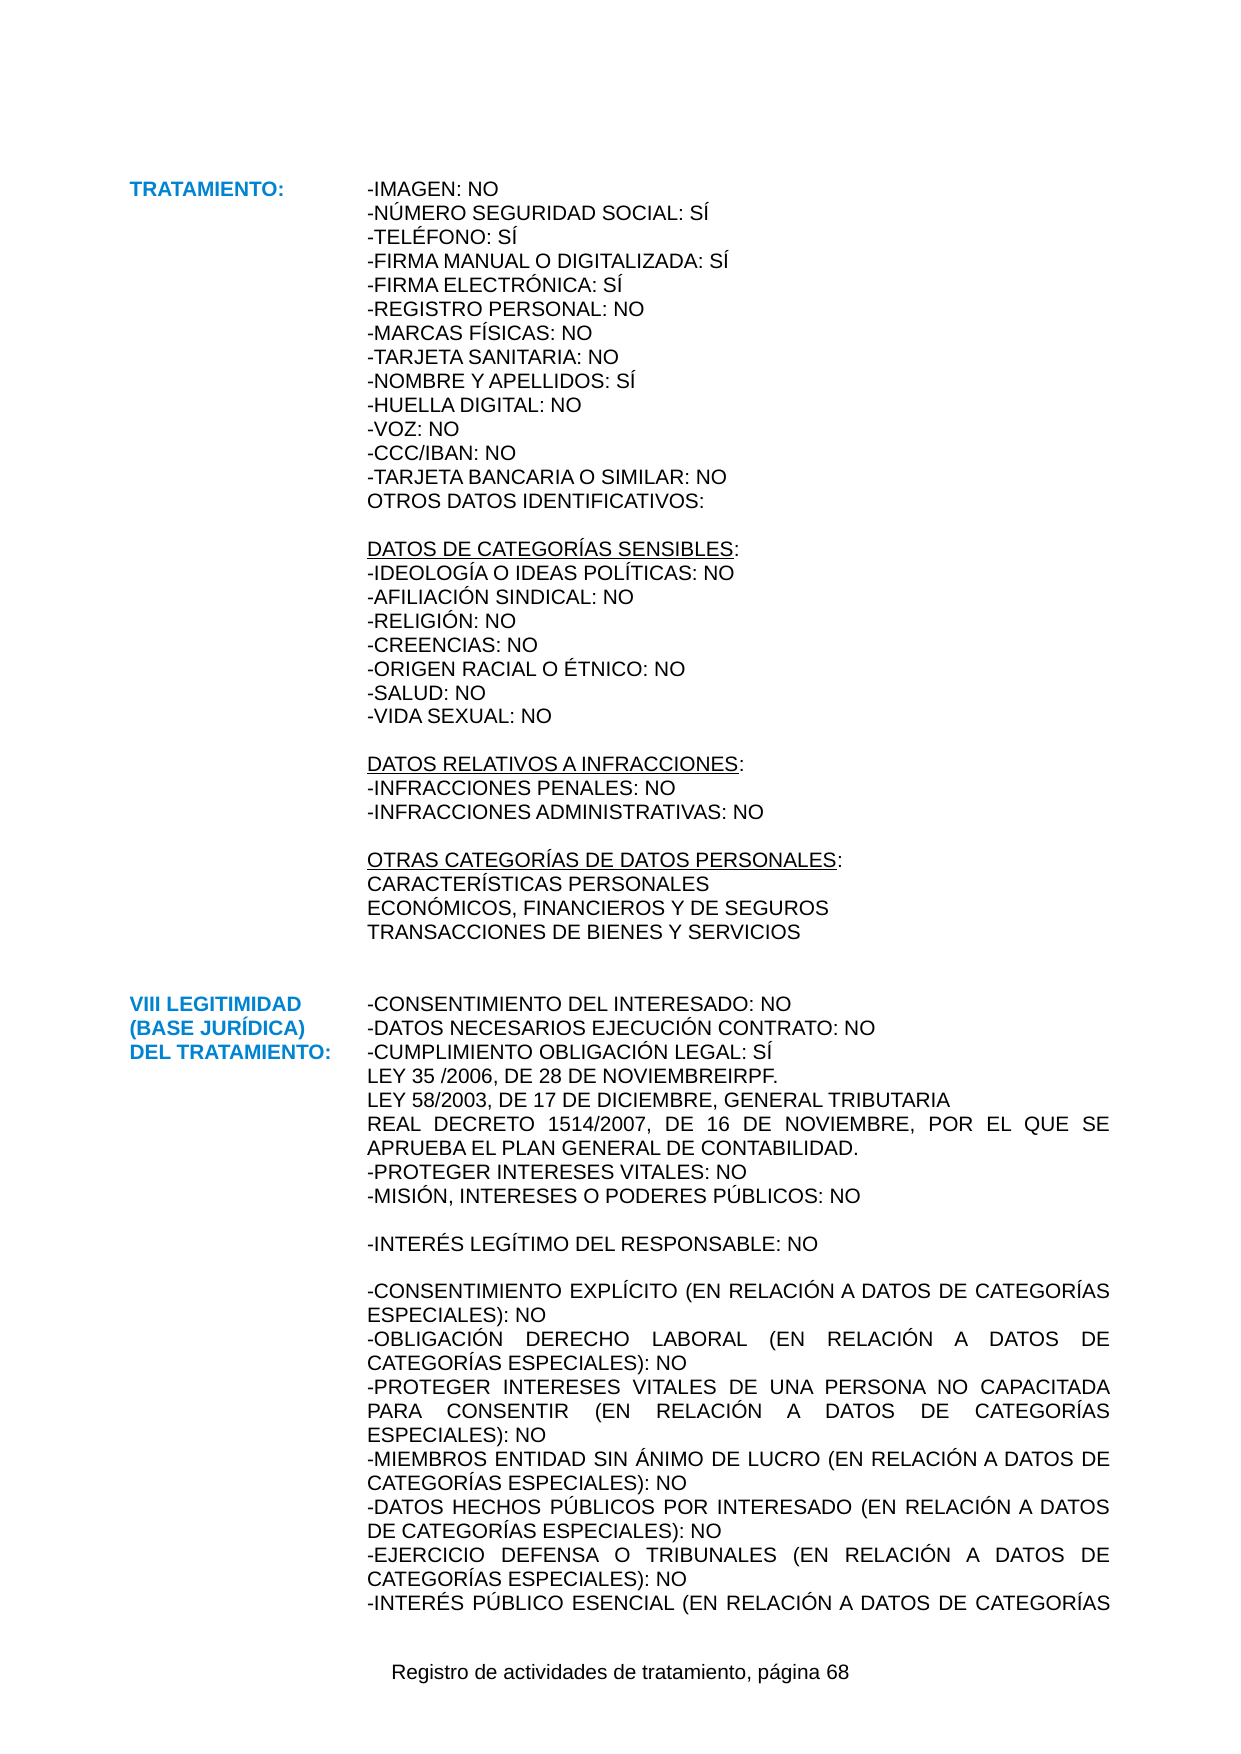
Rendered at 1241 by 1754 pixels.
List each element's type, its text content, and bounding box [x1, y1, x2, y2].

table_cell TRATAMIENTO: [118, 177, 356, 992]
table_cell VIII LEGITIMIDAD (BASE JURÍDICA) DEL TRATAMIENTO: [118, 992, 356, 1615]
table_cell -IMAGEN: NO -NÚMERO SEGURIDAD SOCIAL: SÍ -TELÉFONO: SÍ -FIRMA MANUAL O DIGITALIZADA: SÍ -FIRMA ELECTRÓNICA: SÍ -REGISTRO PERSONAL: NO -MARCAS FÍSICAS: NO -TARJETA SANITARIA: NO -NOMBRE Y APELLIDOS: SÍ -HUELLA DIGITAL: NO -VOZ: NO -CCC/IBAN: NO -TARJETA BANCARIA O SIMILAR: NO OTROS DATOS IDENTIFICATIVOS: DATOS DE CATEGORÍAS SENSIBLES: -IDEOLOGÍA O IDEAS POLÍTICAS: NO -AFILIACIÓN SINDICAL: NO -RELIGIÓN: NO -CREENCIAS: NO -ORIGEN RACIAL O ÉTNICO: NO -SALUD: NO -VIDA SEXUAL: NO DATOS RELATIVOS A INFRACCIONES: -INFRACCIONES PENALES: NO -INFRACCIONES ADMINISTRATIVAS: NO OTRAS CATEGORÍAS DE DATOS PERSONALES: CARACTERÍSTICAS PERSONALES ECONÓMICOS, FINANCIEROS Y DE SEGUROS TRANSACCIONES DE BIENES Y SERVICIOS [356, 177, 1122, 992]
table_cell -CONSENTIMIENTO DEL INTERESADO: NO -DATOS NECESARIOS EJECUCIÓN CONTRATO: NO -CUMPLIMIENTO OBLIGACIÓN LEGAL: SÍ LEY 35 /2006, DE 28 DE NOVIEMBREIRPF. LEY 58/2003, DE 17 DE DICIEMBRE, GENERAL TRIBUTARIA REAL DECRETO 1514/2007, DE 16 DE NOVIEMBRE, POR EL QUE SE APRUEBA EL PLAN GENERAL DE CONTABILIDAD. -PROTEGER INTERESES VITALES: NO -MISIÓN, INTERESES O PODERES PÚBLICOS: NO -INTERÉS LEGÍTIMO DEL RESPONSABLE: NO -CONSENTIMIENTO EXPLÍCITO (EN RELACIÓN A DATOS DE CATEGORÍAS ESPECIALES): NO -OBLIGACIÓN DERECHO LABORAL (EN RELACIÓN A DATOS DE CATEGORÍAS ESPECIALES): NO -PROTEGER INTERESES VITALES DE UNA PERSONA NO CAPACITADA PARA CONSENTIR (EN RELACIÓN A DATOS DE CATEGORÍAS ESPECIALES): NO -MIEMBROS ENTIDAD SIN ÁNIMO DE LUCRO (EN RELACIÓN A DATOS DE CATEGORÍAS ESPECIALES): NO -DATOS HECHOS PÚBLICOS POR INTERESADO (EN RELACIÓN A DATOS DE CATEGORÍAS ESPECIALES): NO -EJERCICIO DEFENSA O TRIBUNALES (EN RELACIÓN A DATOS DE CATEGORÍAS ESPECIALES): NO -INTERÉS PÚBLICO ESENCIAL (EN RELACIÓN A DATOS DE CATEGORÍAS [356, 992, 1122, 1615]
